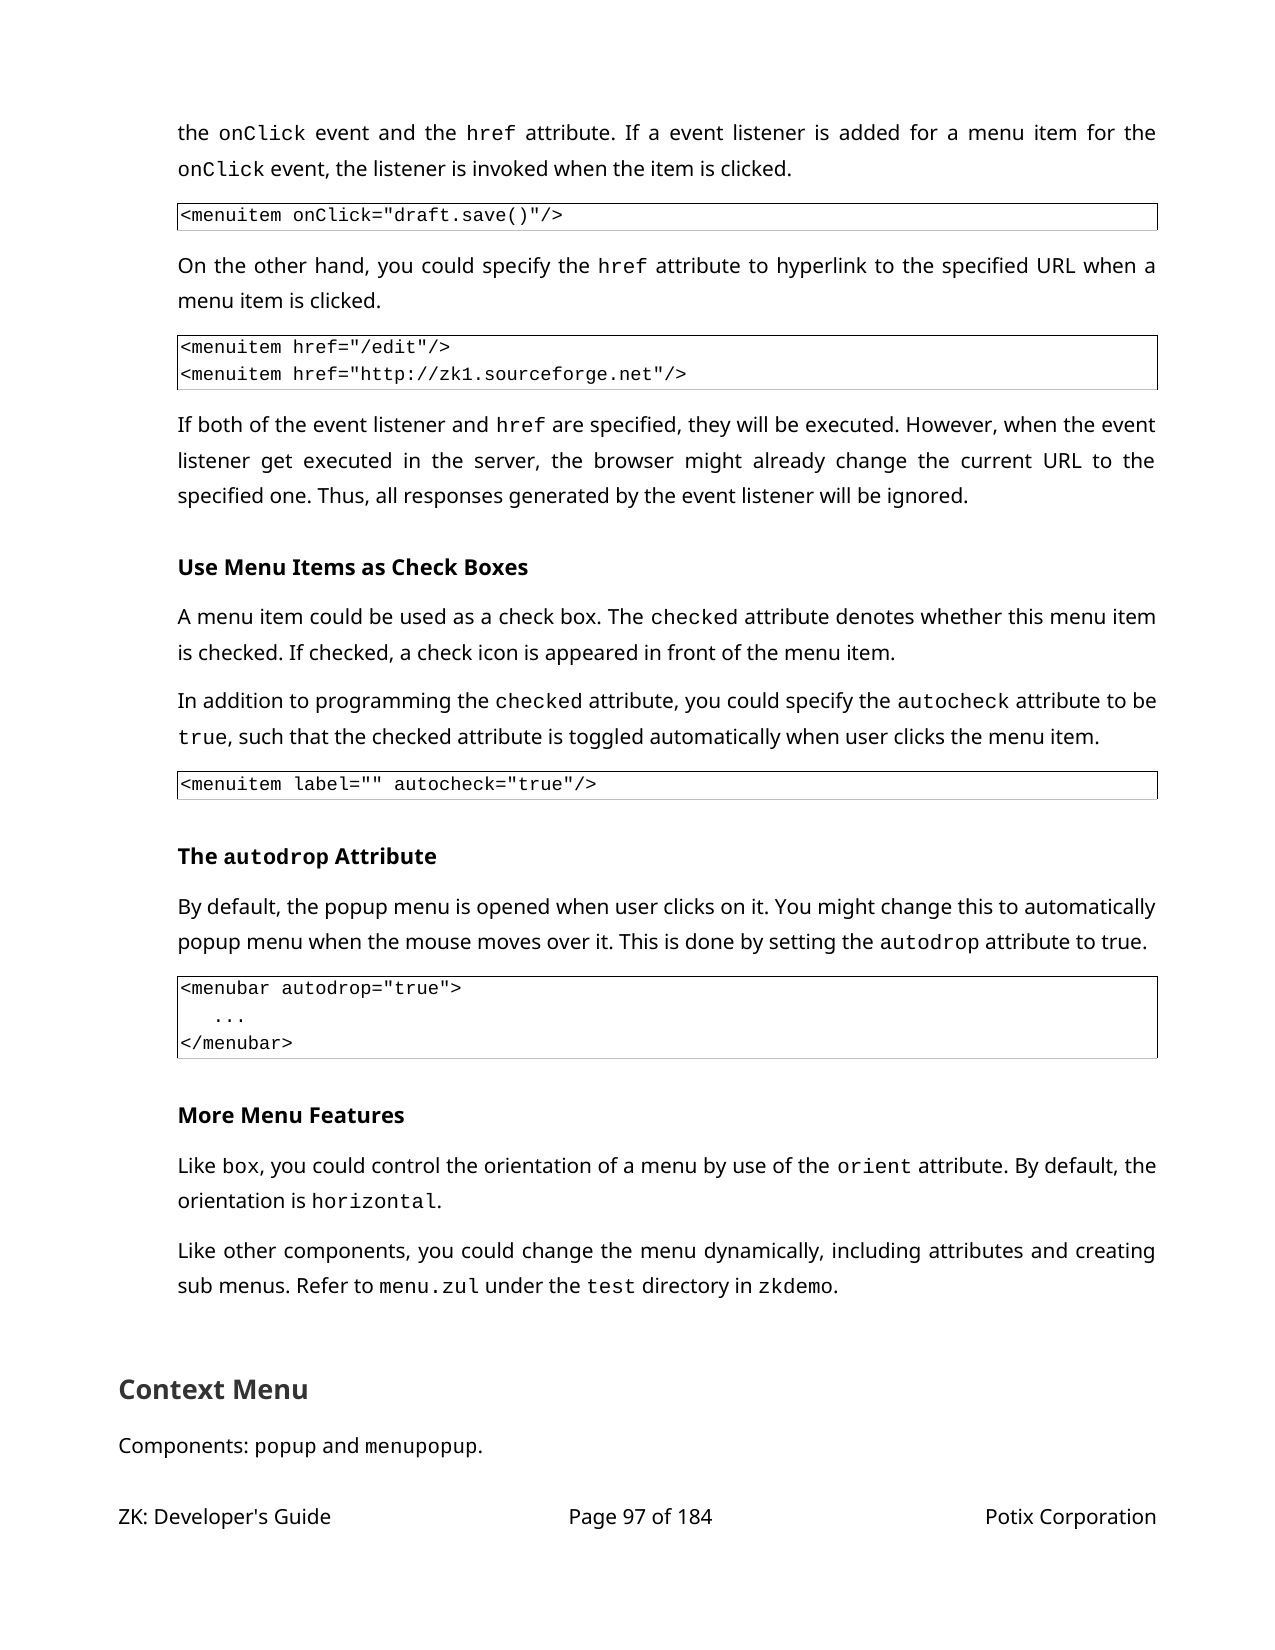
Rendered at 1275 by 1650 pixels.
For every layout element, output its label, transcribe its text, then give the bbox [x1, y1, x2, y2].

text <menuitem label="" autocheck="true"/> [178, 772, 1157, 799]
subtitle Context Menu [118, 1370, 1157, 1407]
text By default, the popup menu is opened when user clicks on it. You might change this to automatically popup menu when the mouse moves over it. This is done by setting the autodrop attribute to true. [177, 892, 1157, 956]
subtitle More Menu Features [177, 1100, 1157, 1130]
text On the other hand, you could specify the href attribute to hyperlink to the specified URL when a menu item is clicked. [177, 251, 1157, 314]
text <menubar autodrop="true"> [178, 977, 1157, 1001]
text In addition to programming the checked attribute, you could specify the autocheck attribute to be true, such that the checked attribute is toggled automatically when user clicks the menu item. [177, 687, 1157, 751]
text Like box, you could control the orientation of a menu by use of the orient attribute. By default, the orientation is horizontal. [177, 1151, 1157, 1215]
subtitle Use Menu Items as Check Boxes [177, 552, 1157, 582]
text If both of the event listener and href are specified, they will be executed. However, when the event listener get executed in the server, the browser might already change the current URL to the specified one. Thus, all responses generated by the event listener will be ignored. [177, 410, 1157, 509]
text the onClick event and the href attribute. If a event listener is added for a menu item for the onClick event, the listener is invoked when the item is clicked. [177, 118, 1157, 182]
text <menuitem href="/edit"/> [178, 336, 1157, 359]
text </menubar> [178, 1031, 1157, 1058]
text A menu item could be used as a check box. The checked attribute denotes whether this menu item is checked. If checked, a check icon is appeared in front of the menu item. [177, 602, 1157, 666]
text <menuitem href="http://zk1.sourceforge.net"/> [178, 362, 1157, 389]
text Like other components, you could change the menu dynamically, including attributes and creating sub menus. Refer to menu.zul under the test directory in zkdemo. [177, 1236, 1157, 1299]
text Components: popup and menupopup. [118, 1431, 1157, 1459]
subtitle The autodrop Attribute [177, 841, 1157, 871]
text ... [178, 1003, 1157, 1028]
text <menuitem onClick="draft.save()"/> [178, 204, 1157, 230]
